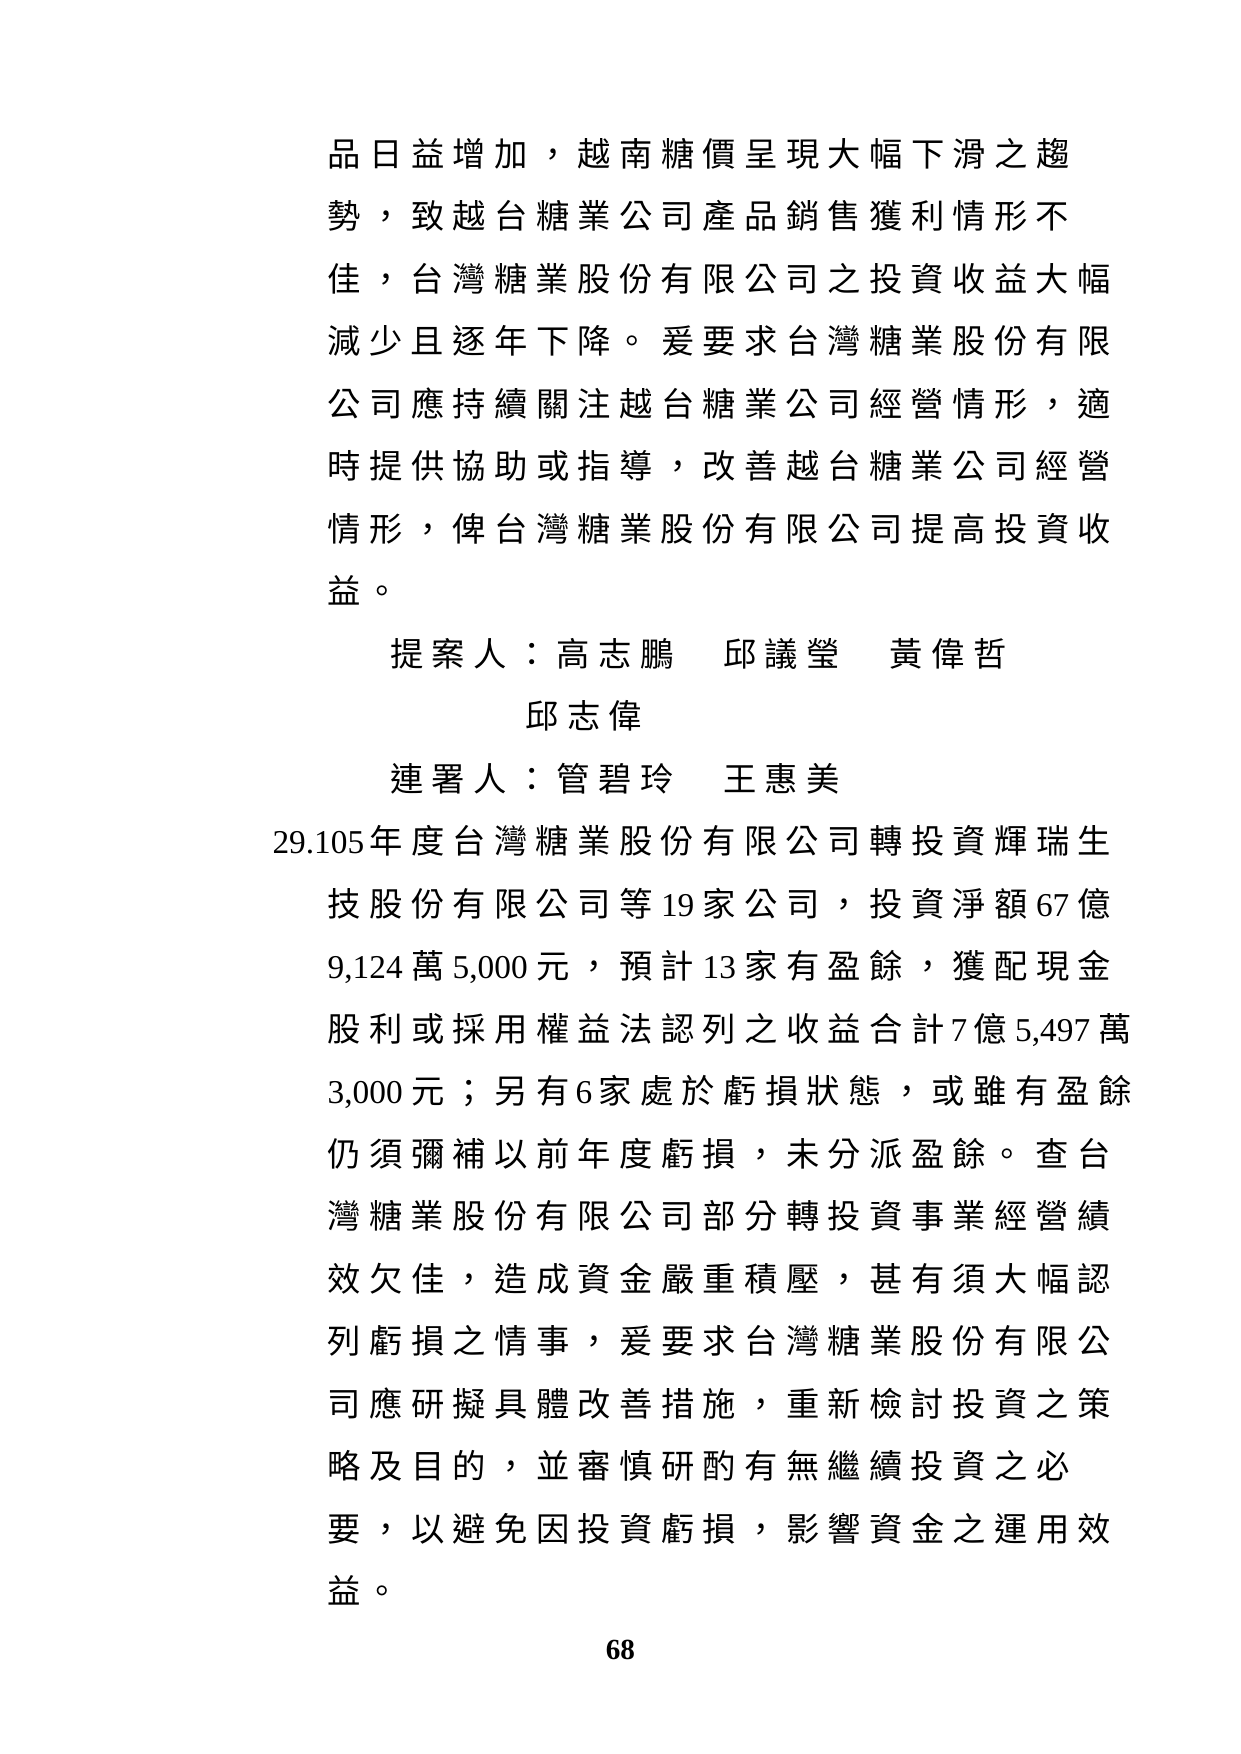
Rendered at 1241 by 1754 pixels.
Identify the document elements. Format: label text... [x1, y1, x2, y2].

text 品日益增加，越南糖價呈現大幅下滑之趨勢，致越台糖業公司產品銷售獲利情形不佳，台灣糖業股份有限公司之投資收益大幅減少且逐年下降。爰要求台灣糖業股份有限公司應持續關注越台糖業公司經營情形，適時提供協助或指導，改善越台糖業公司經營情形，俾台灣糖業股份有限公司提高投資收益。 [271, 110, 1136, 610]
text 提案人：高志鵬 邱議瑩 黃偉哲 邱志偉 [381, 610, 1032, 735]
text 29.105年度台灣糖業股份有限公司轉投資輝瑞生技股份有限公司等19家公司，投資淨額67億9,124萬5,000元，預計13家有盈餘，獲配現金股利或採用權益法認列之收益合計7億5,497萬3,000元；另有6家處於虧損狀態，或雖有盈餘仍須彌補以前年度虧損，未分派盈餘。查台灣糖業股份有限公司部分轉投資事業經營績效欠佳，造成資金嚴重積壓，甚有須大幅認列虧損之情事，爰要求台灣糖業股份有限公司應研擬具體改善措施，重新檢討投資之策略及目的，並審慎研酌有無繼續投資之必要，以避免因投資虧損，影響資金之運用效益。 [271, 798, 1136, 1610]
text 連署人：管碧玲 王惠美 [381, 735, 1032, 798]
